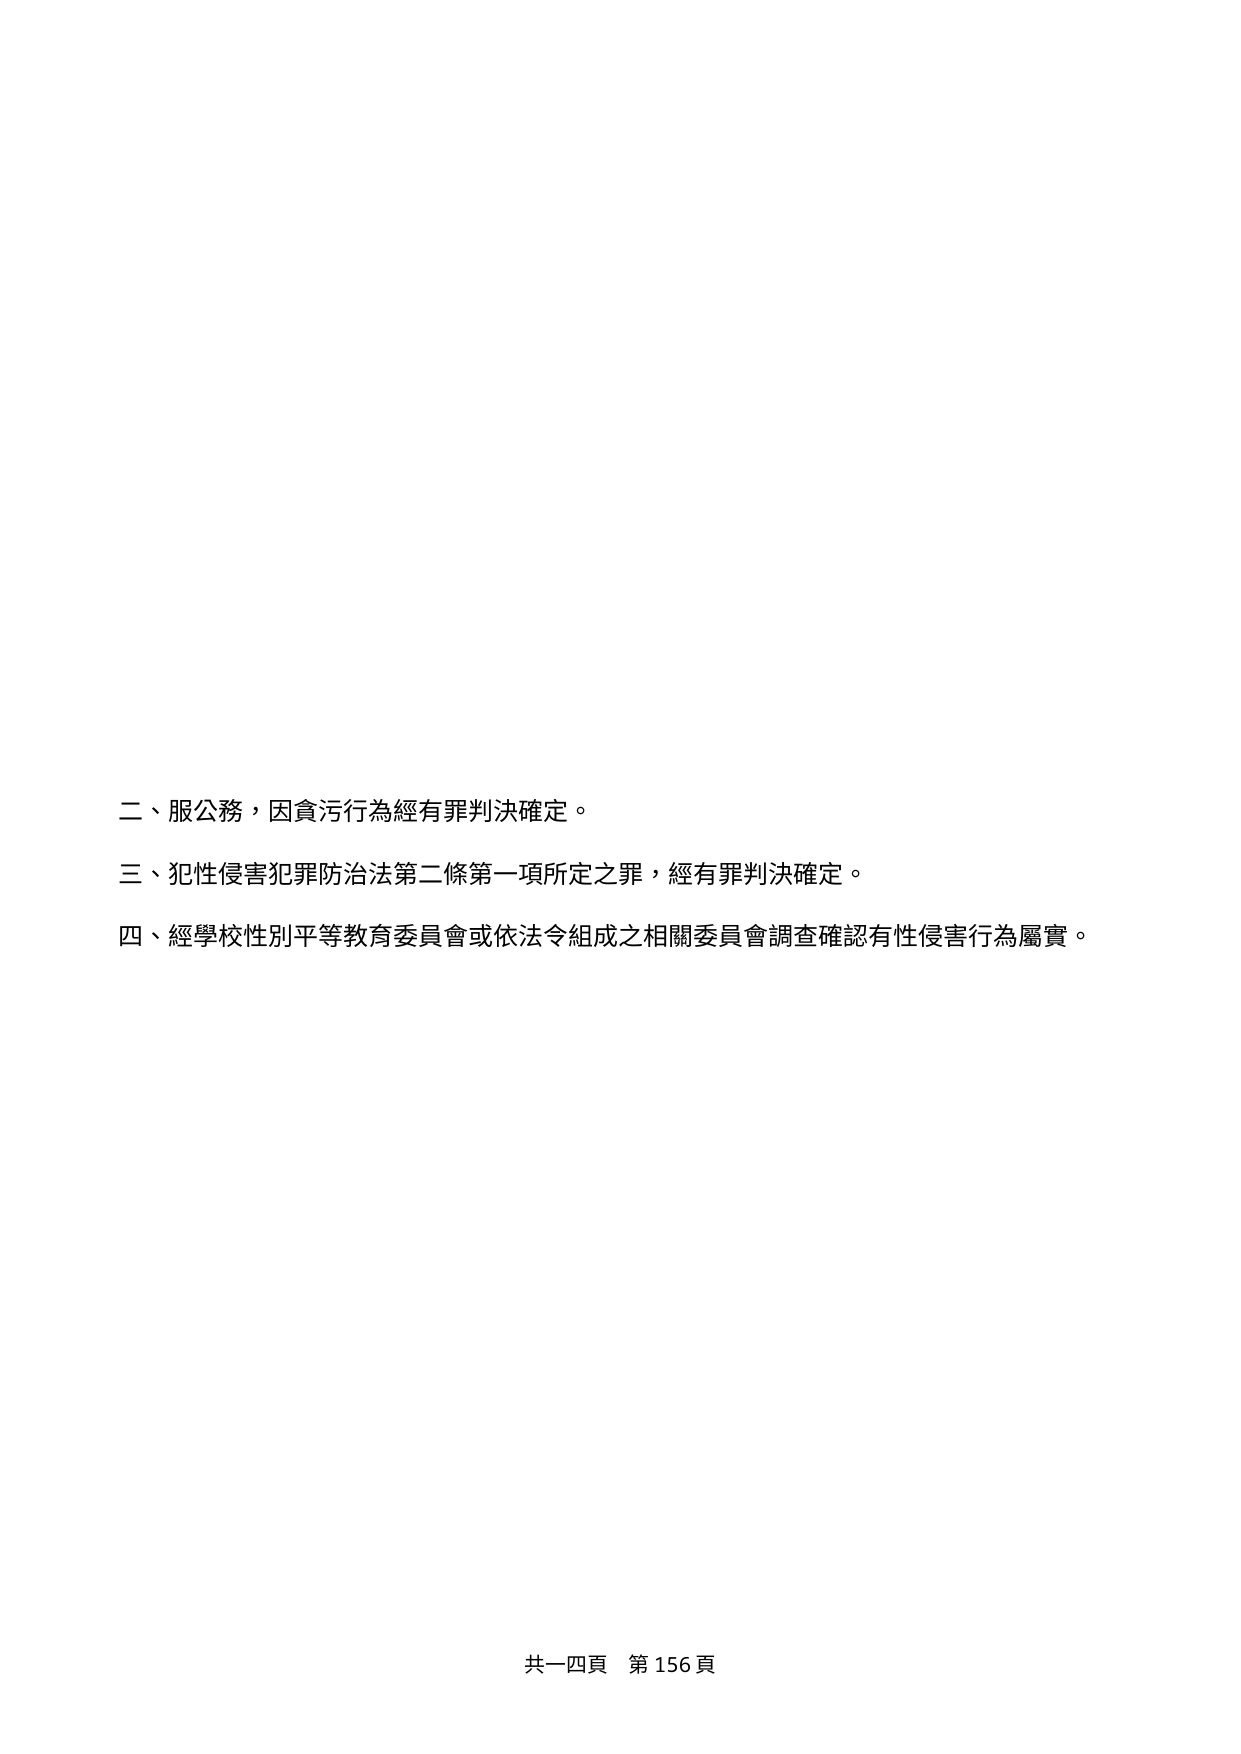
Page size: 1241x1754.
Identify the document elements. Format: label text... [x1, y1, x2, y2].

text 四、經學校性別平等教育委員會或依法令組成之相關委員會調查確認有性侵害行為屬實。 [118, 893, 1122, 956]
text 二、服公務，因貪污行為經有罪判決確定。 [118, 768, 1122, 831]
text 三、犯性侵害犯罪防治法第二條第一項所定之罪，經有罪判決確定。 [118, 831, 1122, 893]
